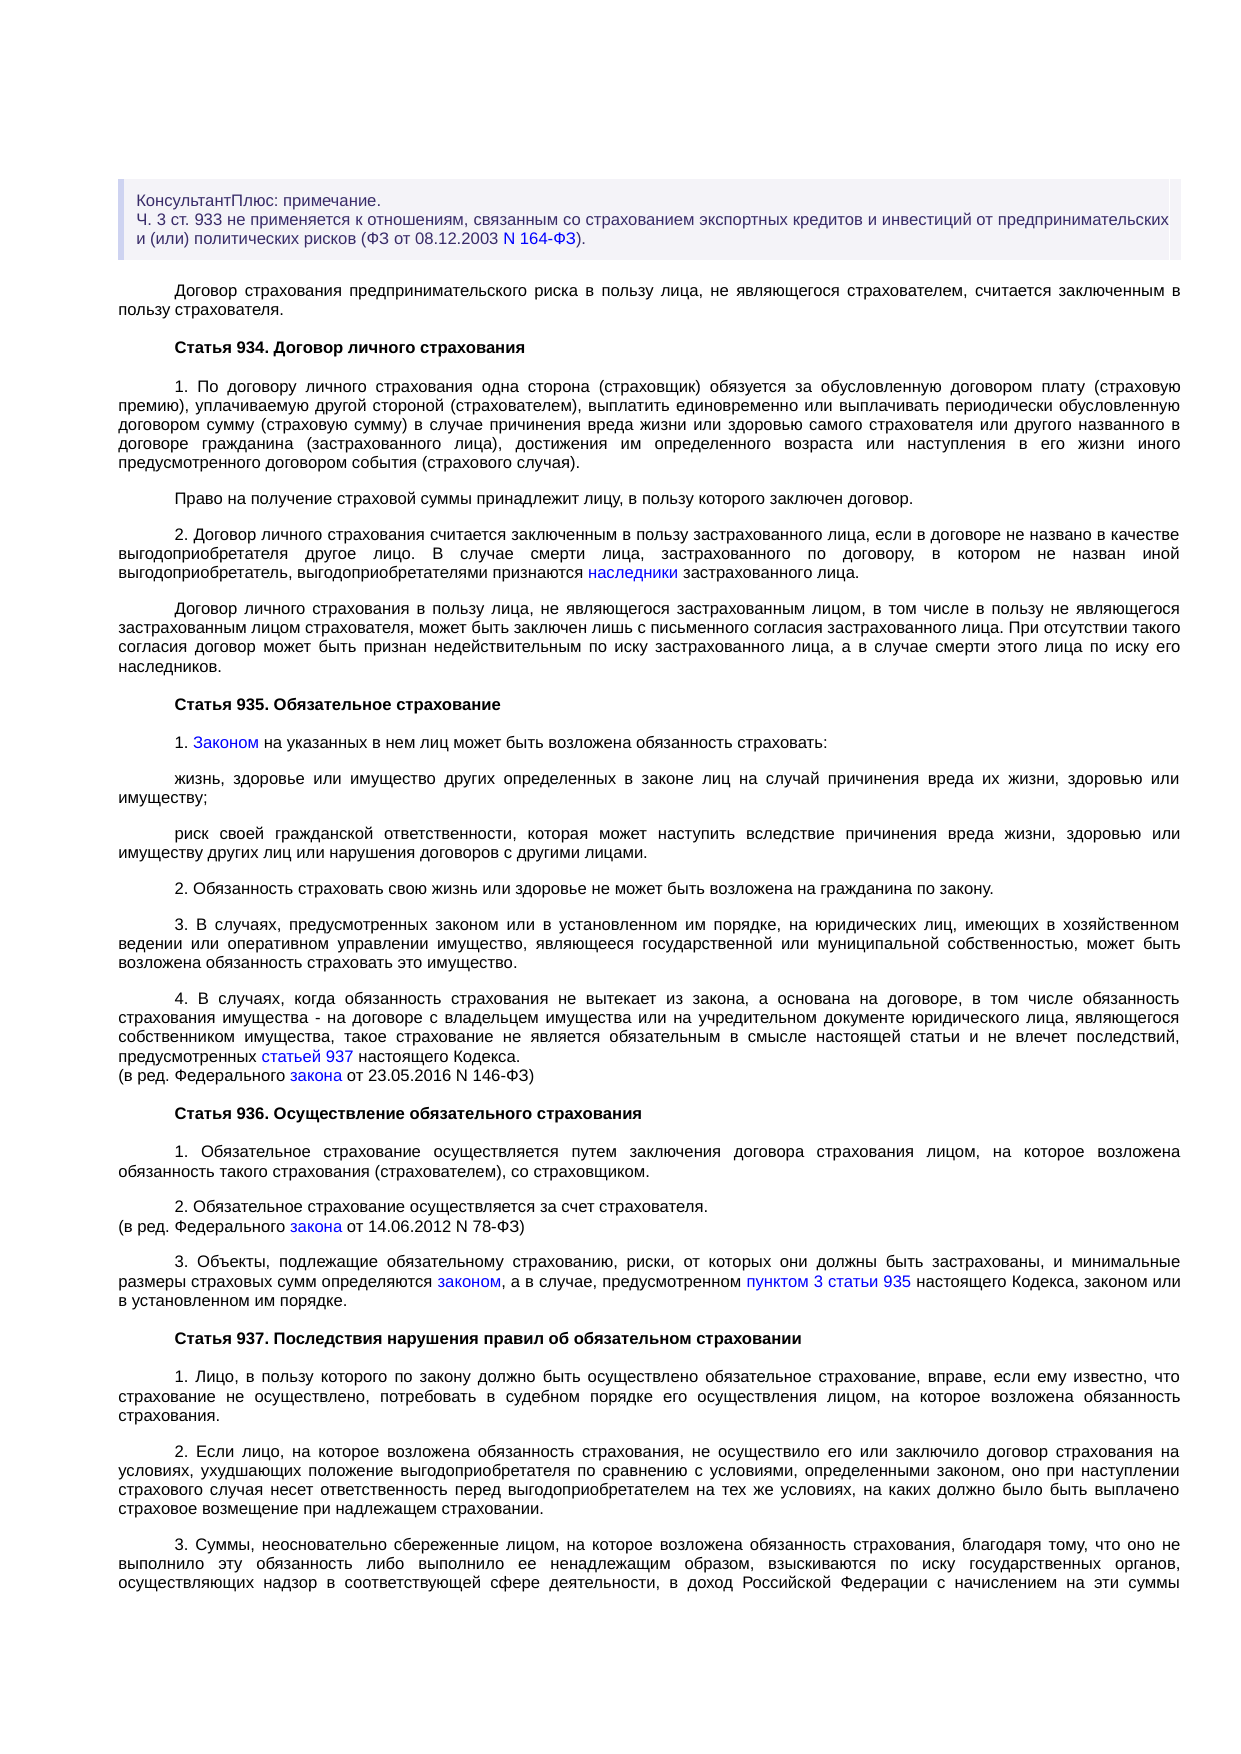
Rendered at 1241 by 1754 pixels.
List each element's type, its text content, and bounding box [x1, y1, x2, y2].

text (в ред. Федерального закона от 14.06.2012 N 78-ФЗ) [118, 1216, 1181, 1236]
text 1. Лицо, в пользу которого по закону должно быть осуществлено обязательное страхование, вправе, если ему известно, что страхование не осуществлено, потребовать в судебном порядке его осуществления лицом, на которое возложена обязанность страхования. [118, 1367, 1181, 1425]
table_header [124, 179, 136, 260]
text Договор личного страхования в пользу лица, не являющегося застрахованным лицом, в том числе в пользу не являющегося застрахованным лицом страхователя, может быть заключен лишь с письменного согласия застрахованного лица. При отсутствии такого согласия договор может быть признан недействительным по иску застрахованного лица, а в случае смерти этого лица по иску его наследников. [118, 599, 1181, 676]
text 2. Если лицо, на которое возложена обязанность страхования, не осуществило его или заключило договор страхования на условиях, ухудшающих положение выгодоприобретателя по сравнению с условиями, определенными законом, оно при наступлении страхового случая несет ответственность перед выгодоприобретателем на тех же условиях, на каких должно было быть выплачено страховое возмещение при надлежащем страховании. [118, 1441, 1181, 1518]
table_header [1170, 179, 1181, 260]
table_header КонсультантПлюс: примечание. Ч. 3 ст. 933 не применяется к отношениям, связанным со страхованием экспортных кредитов и инвестиций от предпринимательских и (или) политических рисков (ФЗ от 08.12.2003 N 164-ФЗ). [136, 179, 1169, 260]
subtitle Статья 937. Последствия нарушения правил об обязательном страховании [118, 1329, 1181, 1348]
text (в ред. Федерального закона от 23.05.2016 N 146-ФЗ) [118, 1066, 1181, 1085]
text 3. В случаях, предусмотренных законом или в установленном им порядке, на юридических лиц, имеющих в хозяйственном ведении или оперативном управлении имущество, являющееся государственной или муниципальной собственностью, может быть возложена обязанность страховать это имущество. [118, 915, 1181, 972]
text 1. Законом на указанных в нем лиц может быть возложена обязанность страховать: [118, 733, 1181, 752]
text 4. В случаях, когда обязанность страхования не вытекает из закона, а основана на договоре, в том числе обязанность страхования имущества - на договоре с владельцем имущества или на учредительном документе юридического лица, являющегося собственником имущества, такое страхование не является обязательным в смысле настоящей статьи и не влечет последствий, предусмотренных статьей 937 настоящего Кодекса. [118, 989, 1181, 1066]
text 2. Договор личного страхования считается заключенным в пользу застрахованного лица, если в договоре не названо в качестве выгодоприобретателя другое лицо. В случае смерти лица, застрахованного по договору, в котором не назван иной выгодоприобретатель, выгодоприобретателями признаются наследники застрахованного лица. [118, 525, 1181, 582]
text жизнь, здоровье или имущество других определенных в законе лиц на случай причинения вреда их жизни, здоровью или имуществу; [118, 769, 1181, 807]
text 3. Объекты, подлежащие обязательному страхованию, риски, от которых они должны быть застрахованы, и минимальные размеры страховых сумм определяются законом, а в случае, предусмотренном пунктом 3 статьи 935 настоящего Кодекса, законом или в установленном им порядке. [118, 1252, 1181, 1310]
text 2. Обязанность страховать свою жизнь или здоровье не может быть возложена на гражданина по закону. [118, 879, 1181, 898]
text риск своей гражданской ответственности, которая может наступить вследствие причинения вреда жизни, здоровью или имуществу других лиц или нарушения договоров с другими лицами. [118, 824, 1181, 862]
text 3. Суммы, неосновательно сбереженные лицом, на которое возложена обязанность страхования, благодаря тому, что оно не выполнило эту обязанность либо выполнило ее ненадлежащим образом, взыскиваются по иску государственных органов, осуществляющих надзор в соответствующей сфере деятельности, в доход Российской Федерации с начислением на эти суммы [118, 1535, 1181, 1592]
text Право на получение страховой суммы принадлежит лицу, в пользу которого заключен договор. [118, 489, 1181, 508]
table_header [118, 179, 124, 260]
subtitle Статья 935. Обязательное страхование [118, 695, 1181, 714]
text 1. Обязательное страхование осуществляется путем заключения договора страхования лицом, на которое возложена обязанность такого страхования (страхователем), со страховщиком. [118, 1142, 1181, 1181]
subtitle Статья 934. Договор личного страхования [118, 338, 1181, 357]
subtitle Статья 936. Осуществление обязательного страхования [118, 1104, 1181, 1123]
text 2. Обязательное страхование осуществляется за счет страхователя. [118, 1197, 1181, 1216]
text 1. По договору личного страхования одна сторона (страховщик) обязуется за обусловленную договором плату (страховую премию), уплачиваемую другой стороной (страхователем), выплатить единовременно или выплачивать периодически обусловленную договором сумму (страховую сумму) в случае причинения вреда жизни или здоровью самого страхователя или другого названного в договоре гражданина (застрахованного лица), достижения им определенного возраста или наступления в его жизни иного предусмотренного договором события (страхового случая). [118, 376, 1181, 472]
text Договор страхования предпринимательского риска в пользу лица, не являющегося страхователем, считается заключенным в пользу страхователя. [118, 281, 1181, 319]
